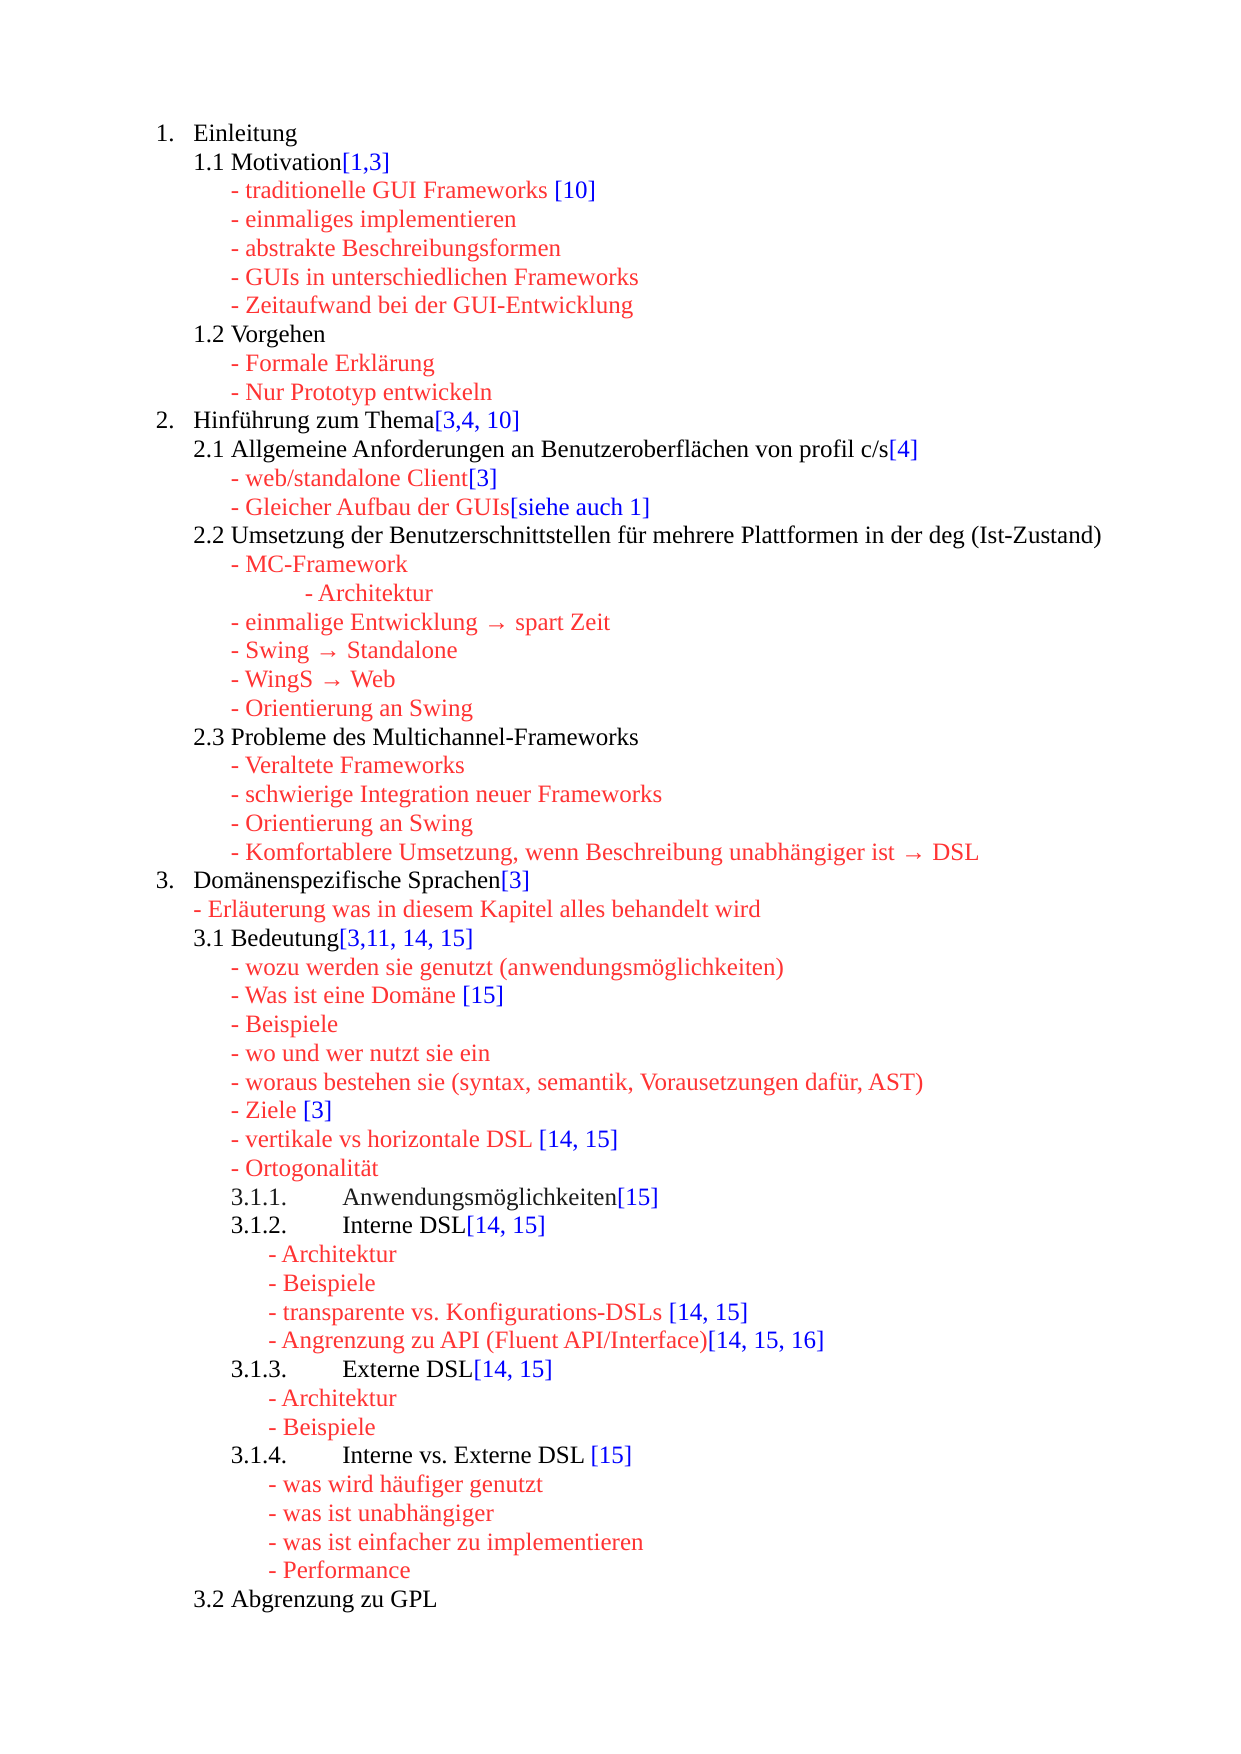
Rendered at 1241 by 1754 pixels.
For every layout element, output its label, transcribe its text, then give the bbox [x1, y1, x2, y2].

list Anwendungsmöglichkeiten[15] [231, 1182, 1122, 1211]
list Externe DSL[14, 15] - Architektur - Beispiele [231, 1354, 1122, 1441]
list Abgrenzung zu GPL [193, 1584, 1122, 1613]
list Vorgehen - Formale Erklärung - Nur Prototyp entwickeln [193, 319, 1122, 406]
list Interne DSL[14, 15] - Architektur - Beispiele - transparente vs. Konfigurations-DSLs [14, 15] - Angrenzung zu API (Fluent API/Interface)[14, 15, 16] [231, 1211, 1122, 1354]
list Allgemeine Anforderungen an Benutzeroberflächen von profil c/s[4] - web/standalone Client[3] - Gleicher Aufbau der GUIs[siehe auch 1] [193, 434, 1122, 521]
list Domänenspezifische Sprachen[3] - Erläuterung was in diesem Kapitel alles behandelt wird [156, 866, 1122, 923]
list Probleme des Multichannel-Frameworks - Veraltete Frameworks - schwierige Integration neuer Frameworks - Orientierung an Swing - Komfortablere Umsetzung, wenn Beschreibung unabhängiger ist → DSL [193, 722, 1122, 866]
list Umsetzung der Benutzerschnittstellen für mehrere Plattformen in der deg (Ist-Zustand) - MC-Framework - Architektur - einmalige Entwicklung → spart Zeit - Swing → Standalone - WingS → Web - Orientierung an Swing [193, 521, 1122, 722]
list Hinführung zum Thema[3,4, 10] [156, 406, 1122, 434]
list Interne vs. Externe DSL [15] - was wird häufiger genutzt - was ist unabhängiger - was ist einfacher zu implementieren - Performance [231, 1441, 1122, 1584]
list Bedeutung[3,11, 14, 15] - wozu werden sie genutzt (anwendungsmöglichkeiten) - Was ist eine Domäne [15] - Beispiele - wo und wer nutzt sie ein - woraus bestehen sie (syntax, semantik, Vorausetzungen dafür, AST) - Ziele [3] - vertikale vs horizontale DSL [14, 15] - Ortogonalität [193, 923, 1122, 1182]
list Motivation[1,3] - traditionelle GUI Frameworks [10] - einmaliges implementieren - abstrakte Beschreibungsformen - GUIs in unterschiedlichen Frameworks - Zeitaufwand bei der GUI-Entwicklung [193, 147, 1122, 319]
list Einleitung [156, 118, 1122, 147]
